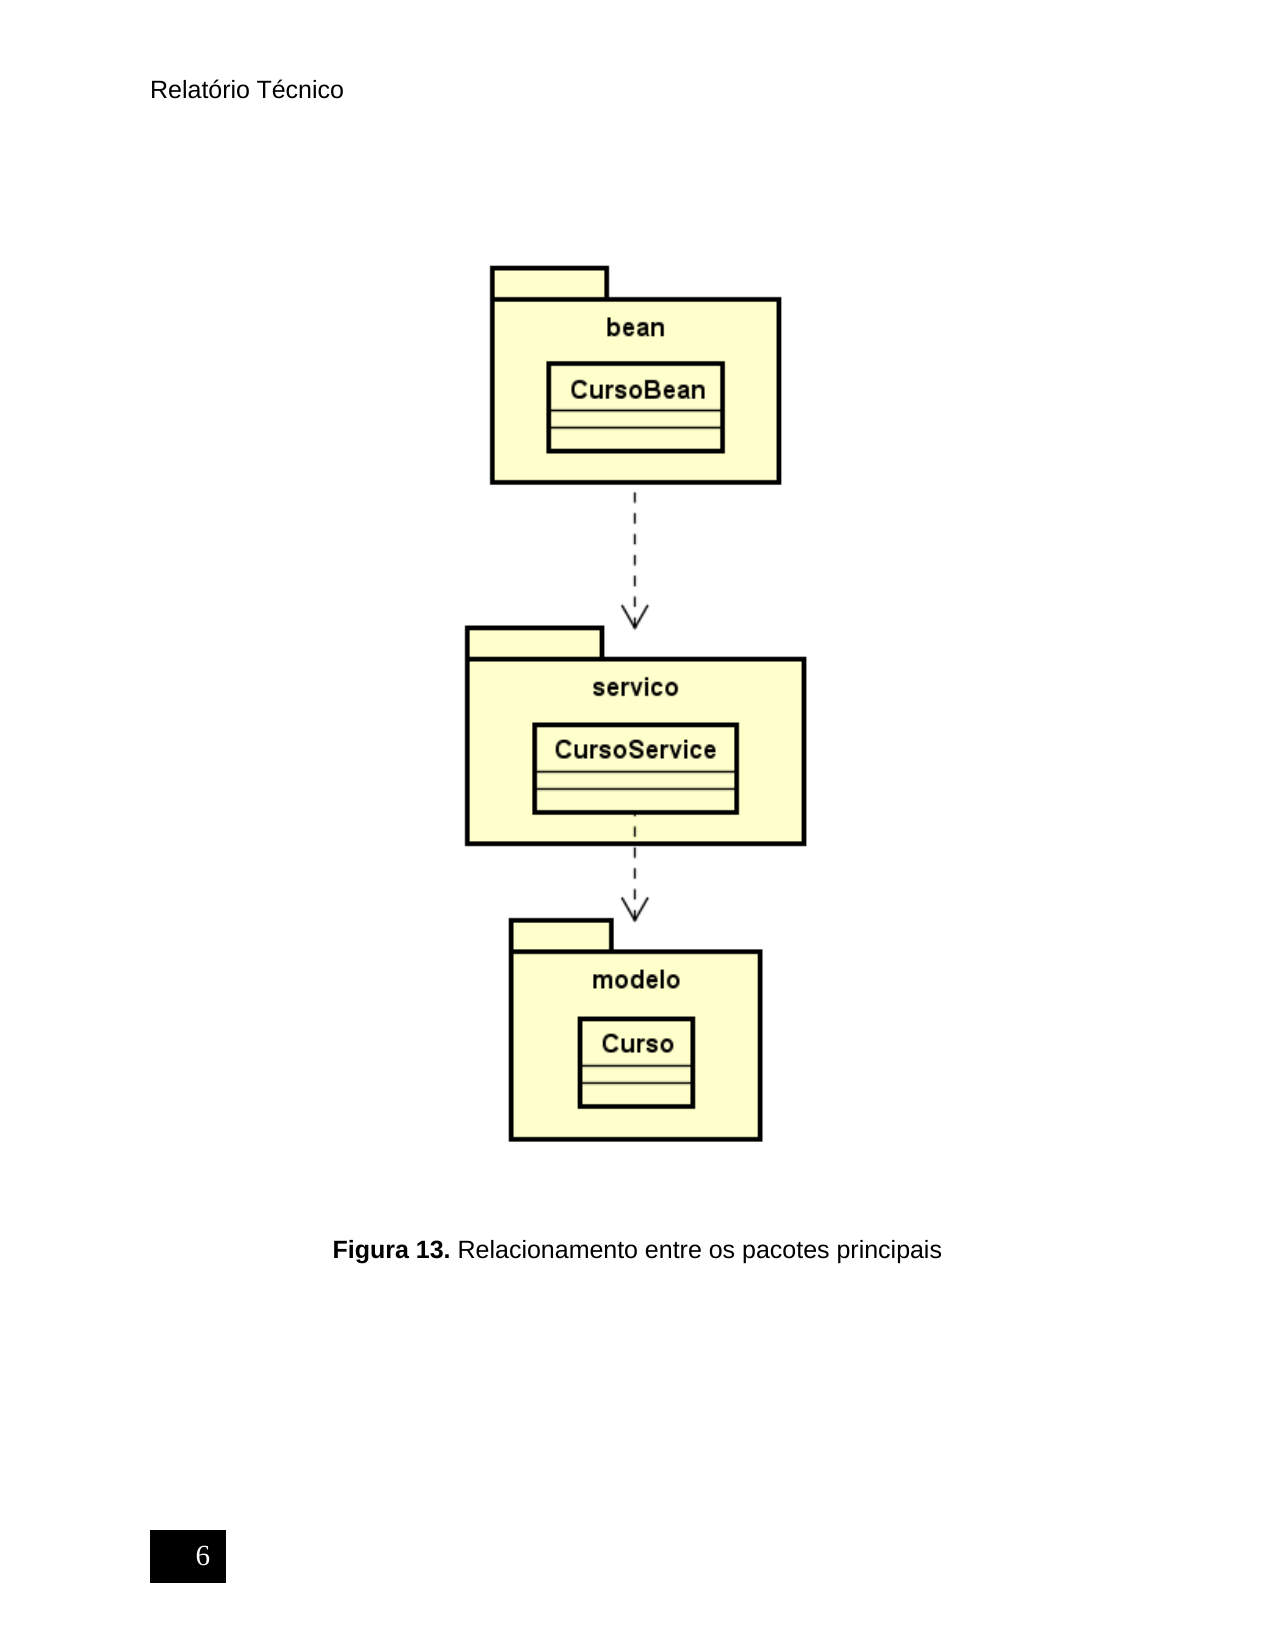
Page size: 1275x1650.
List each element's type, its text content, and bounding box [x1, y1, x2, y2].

text Figura 13. Relacionamento entre os pacotes principais [150, 1235, 1125, 1264]
picture [376, 252, 899, 1167]
